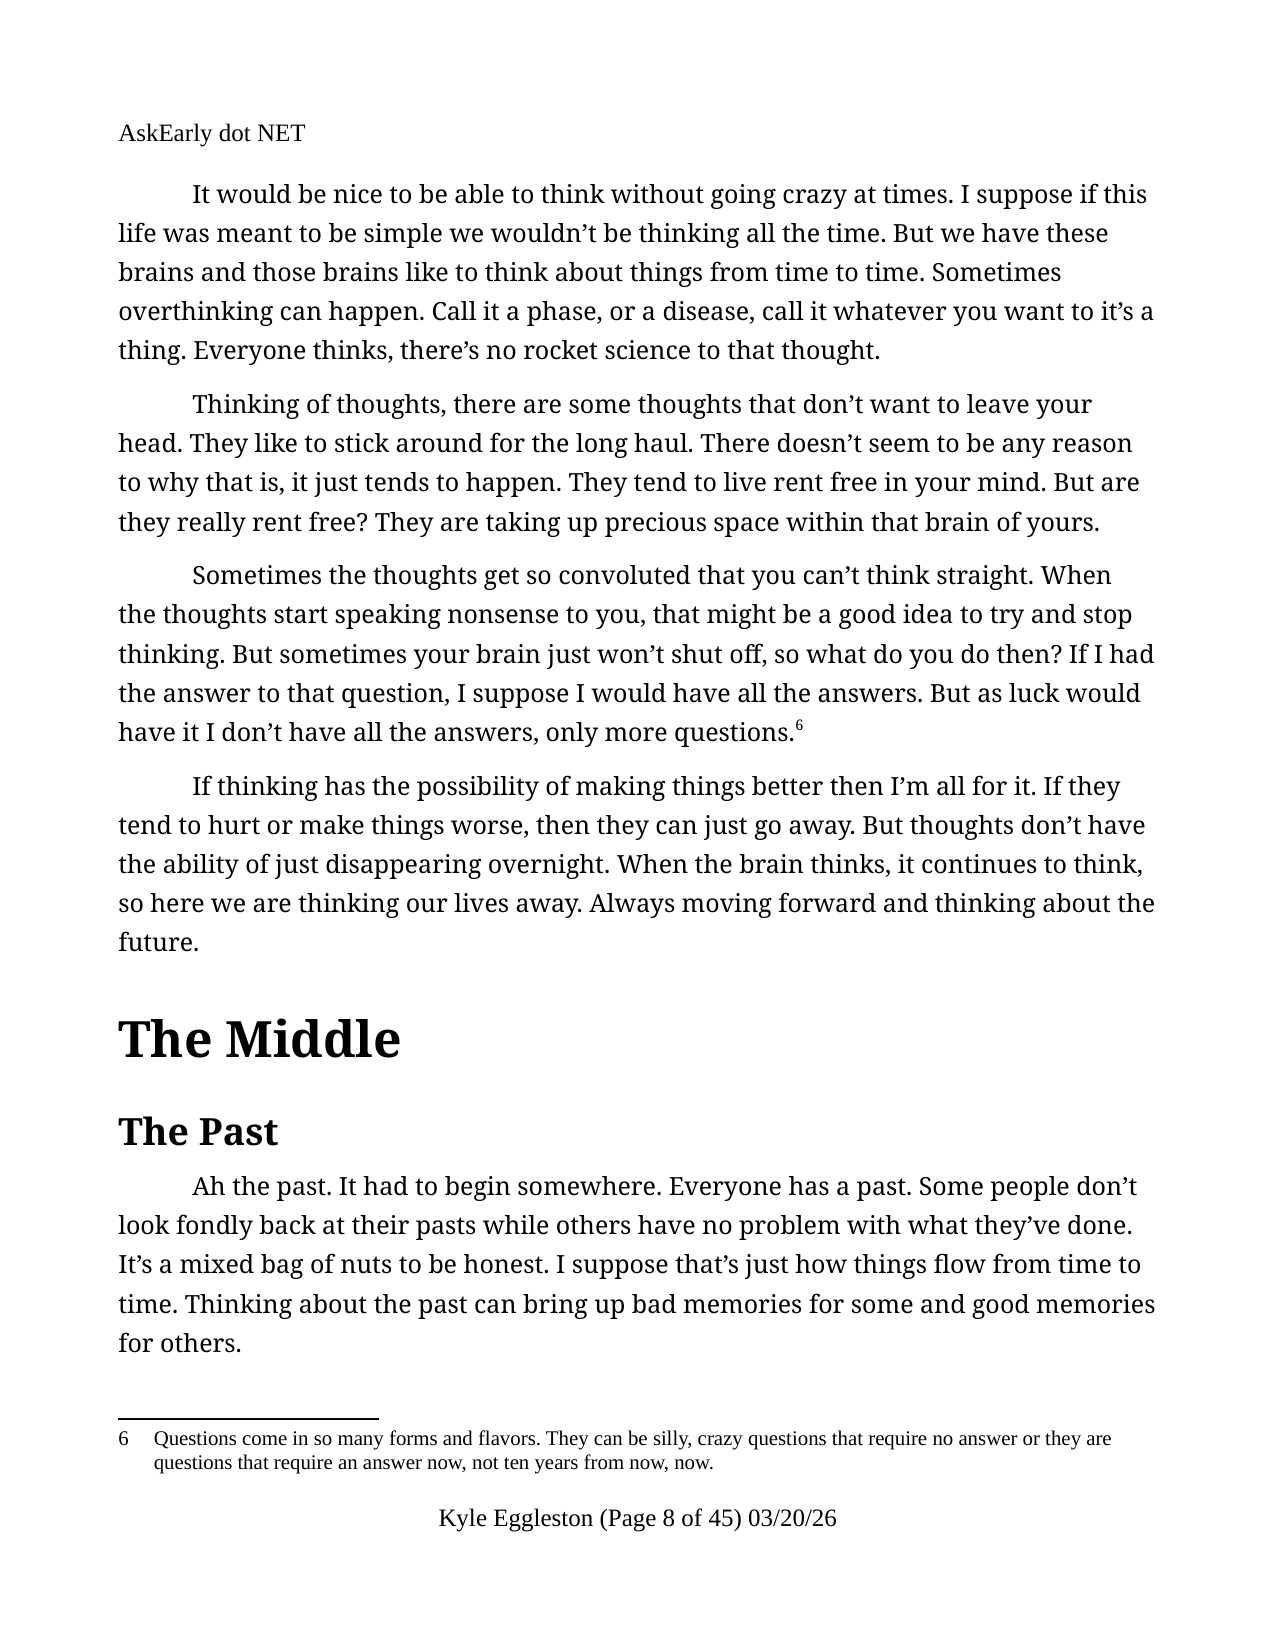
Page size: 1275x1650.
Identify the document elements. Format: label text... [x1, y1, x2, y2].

text Sometimes the thoughts get so convoluted that you can’t think straight. When the thoughts start speaking nonsense to you, that might be a good idea to try and stop thinking. But sometimes your brain just won’t shut off, so what do you do then? If I had the answer to that question, I suppose I would have all the answers. But as luck would have it I don’t have all the answers, only more questions. [118, 558, 1157, 749]
text Thinking of thoughts, there are some thoughts that don’t want to leave your head. They like to stick around for the long haul. There doesn’t seem to be any reason to why that is, it just tends to happen. They tend to live rent free in your mind. But are they really rent free? They are taking up precious space within that brain of yours. [118, 387, 1157, 538]
text If thinking has the possibility of making things better then I’m all for it. If they tend to hurt or make things worse, then they can just go away. But thoughts don’t have the ability of just disappearing overnight. When the brain thinks, it continues to think, so here we are thinking our lives away. Always moving forward and thinking about the future. [118, 768, 1157, 959]
subtitle The Past [118, 1105, 1157, 1156]
subtitle The Middle [118, 1004, 1157, 1072]
text It would be nice to be able to think without going crazy at times. I suppose if this life was meant to be simple we wouldn’t be thinking all the time. But we have these brains and those brains like to think about things from time to time. Sometimes overthinking can happen. Call it a phase, or a disease, call it whatever you want to it’s a thing. Everyone thinks, there’s no rocket science to that thought. [118, 176, 1157, 367]
text Ah the past. It had to begin somewhere. Everyone has a past. Some people don’t look fondly back at their pasts while others have no problem with what they’ve done. It’s a mixed bag of nuts to be honest. I suppose that’s just how things flow from time to time. Thinking about the past can bring up bad memories for some and good memories for others. [118, 1169, 1157, 1359]
text Questions come in so many forms and flavors. They can be silly, crazy questions that require no answer or they are questions that require an answer now, not ten years from now, now. [118, 1426, 1157, 1474]
